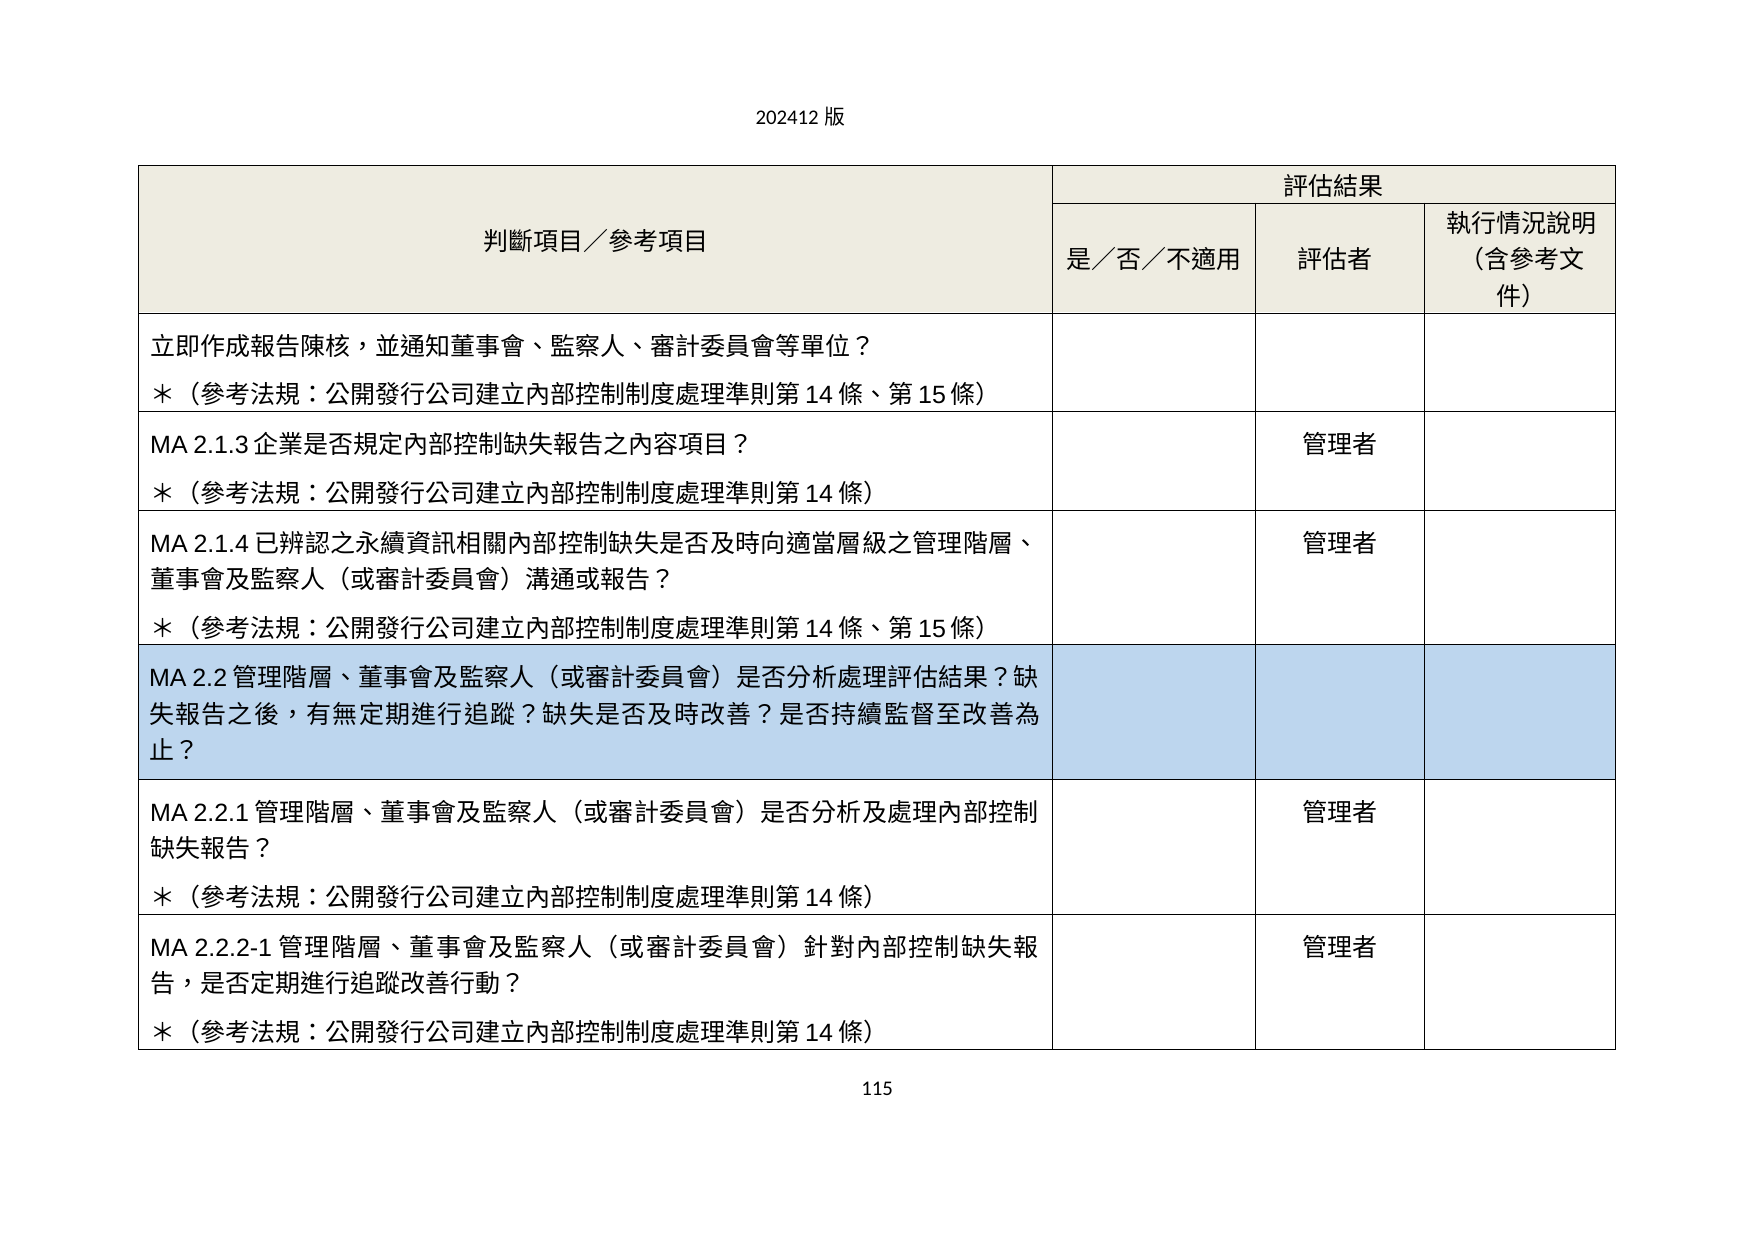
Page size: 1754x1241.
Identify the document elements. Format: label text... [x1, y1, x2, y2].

table_cell MA 2.2管理階層、董事會及監察人（或審計委員會）是否分析處理評估結果？缺失報告之後，有無定期進行追蹤？缺失是否及時改善？是否持續監督至改善為止？ [139, 645, 1052, 779]
table_cell [1053, 645, 1255, 779]
table_cell [1425, 780, 1615, 914]
table_cell [1053, 511, 1255, 644]
table_cell [1053, 915, 1255, 1049]
table_cell [1256, 314, 1424, 411]
table_cell [1053, 314, 1255, 411]
table_cell [1053, 412, 1255, 509]
table_cell 管理者 [1256, 511, 1424, 644]
table_cell 執行情況說明 （含參考文件） [1425, 204, 1615, 312]
table_cell 管理者 [1256, 780, 1424, 914]
table_cell MA 2.1.4已辨認之永續資訊相關內部控制缺失是否及時向適當層級之管理階層、董事會及監察人（或審計委員會）溝通或報告？ ＊（參考法規：公開發行公司建立內部控制制度處理準則第14條、第15條） [139, 511, 1052, 644]
table_header 評估結果 [1053, 166, 1615, 203]
table_cell [1256, 645, 1424, 779]
table_cell 管理者 [1256, 915, 1424, 1049]
table_cell [1053, 780, 1255, 914]
table_cell [1425, 511, 1615, 644]
table_cell [1425, 314, 1615, 411]
table_cell MA 2.2.2-1管理階層、董事會及監察人（或審計委員會）針對內部控制缺失報告，是否定期進行追蹤改善行動？ ＊（參考法規：公開發行公司建立內部控制制度處理準則第14條） [139, 915, 1052, 1049]
table_cell 是／否／不適用 [1053, 204, 1255, 312]
table_cell MA 2.2.1管理階層、董事會及監察人（或審計委員會）是否分析及處理內部控制缺失報告？ ＊（參考法規：公開發行公司建立內部控制制度處理準則第14條） [139, 780, 1052, 914]
table_cell [1425, 915, 1615, 1049]
table_cell [1425, 412, 1615, 509]
table_cell [1425, 645, 1615, 779]
table_header 判斷項目／參考項目 [139, 166, 1052, 312]
table_cell 立即作成報告陳核，並通知董事會、監察人、審計委員會等單位？ ＊（參考法規：公開發行公司建立內部控制制度處理準則第14條、第15條） [139, 314, 1052, 411]
table_cell MA 2.1.3企業是否規定內部控制缺失報告之內容項目？ ＊（參考法規：公開發行公司建立內部控制制度處理準則第14條） [139, 412, 1052, 509]
table_cell 管理者 [1256, 412, 1424, 509]
table_cell 評估者 [1256, 204, 1424, 312]
